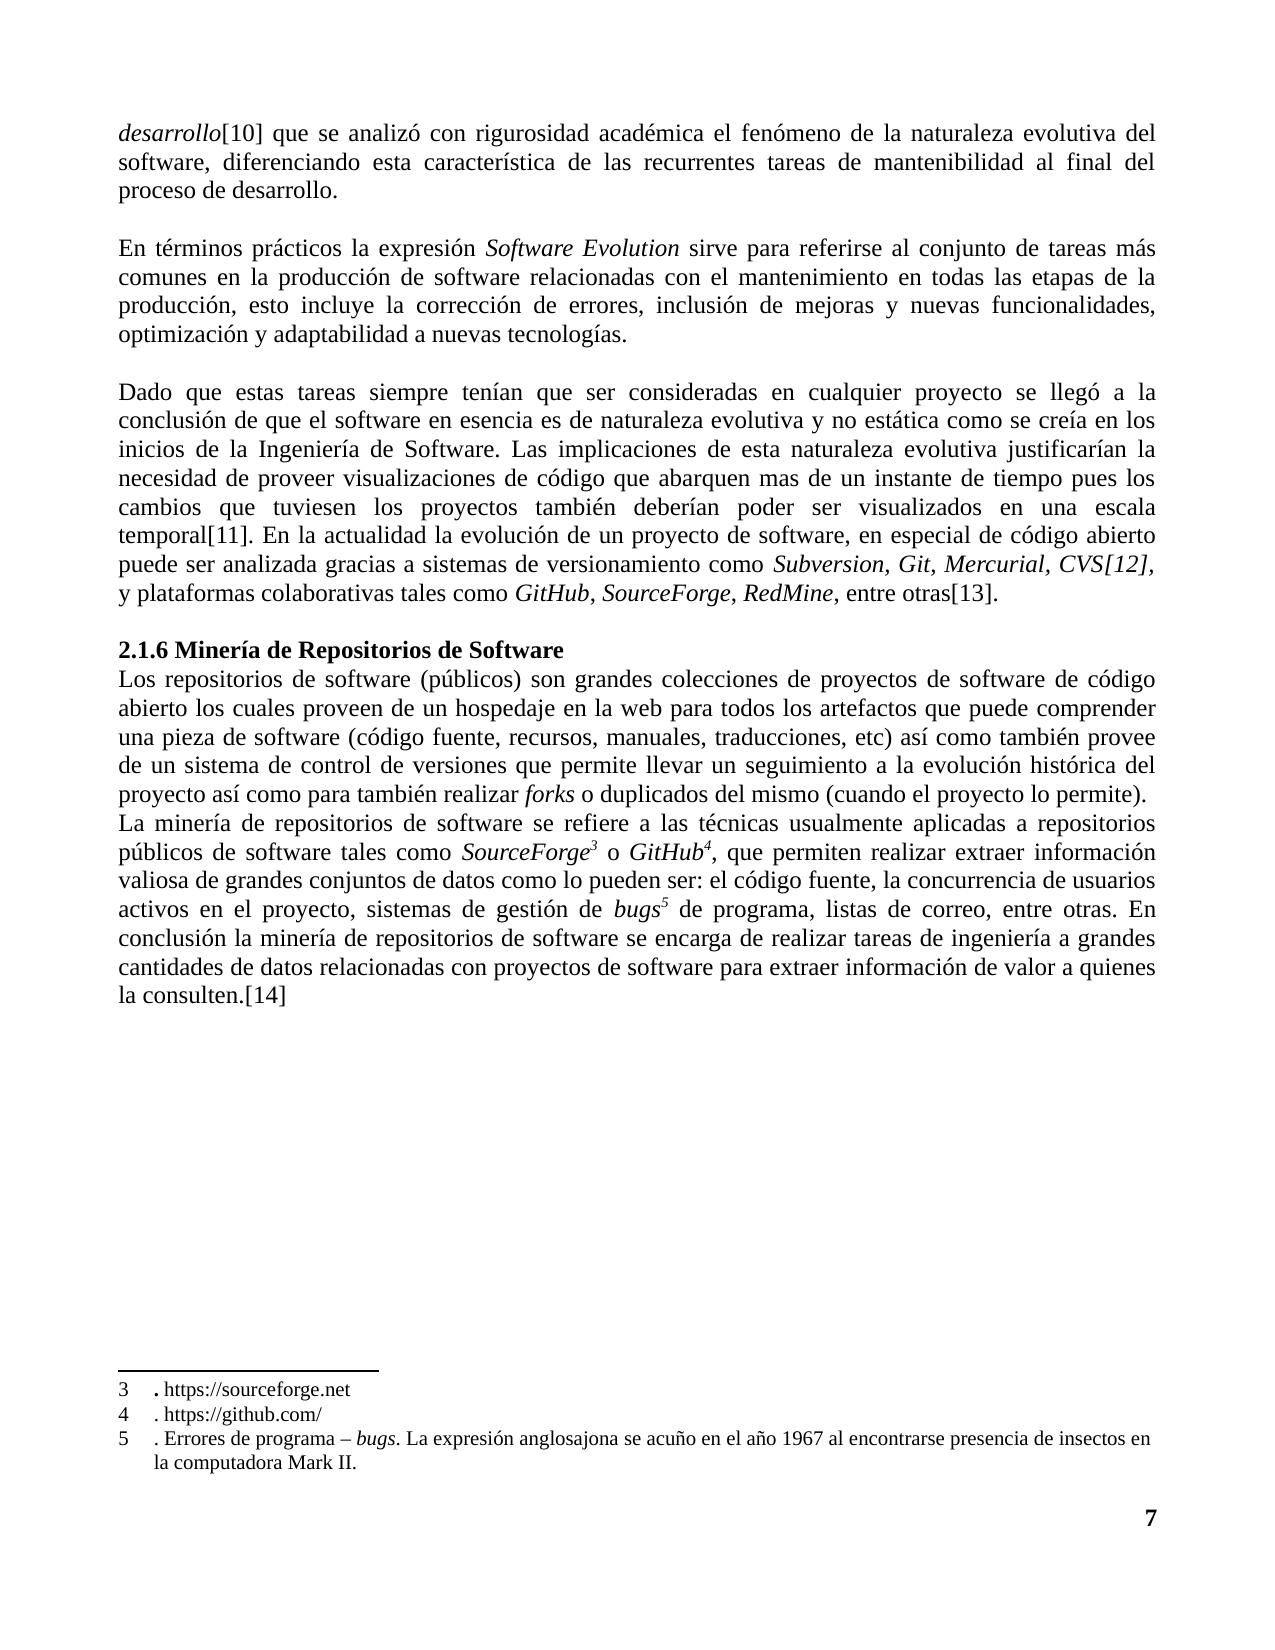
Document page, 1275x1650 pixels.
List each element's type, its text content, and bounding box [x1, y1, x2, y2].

text 2.1.6 Minería de Repositorios de Software [118, 636, 1157, 664]
text La minería de repositorios de software se refiere a las técnicas usualmente aplicadas a repositorios públicos de software tales como SourceForge o GitHub, que permiten realizar extraer información valiosa de grandes conjuntos de datos como lo pueden ser: el código fuente, la concurrencia de usuarios activos en el proyecto, sistemas de gestión de bugs de programa, listas de correo, entre otras. En conclusión la minería de repositorios de software se encarga de realizar tareas de ingeniería a grandes cantidades de datos relacionadas con proyectos de software para extraer información de valor a quienes la consulten.[14] [118, 808, 1157, 1009]
subtitle Los repositorios de software (públicos) son grandes colecciones de proyectos de software de código abierto los cuales proveen de un hospedaje en la web para todos los artefactos que puede comprender una pieza de software (código fuente, recursos, manuales, traducciones, etc) así como también provee de un sistema de control de versiones que permite llevar un seguimiento a la evolución histórica del proyecto así como para también realizar forks o duplicados del mismo (cuando el proyecto lo permite). [118, 664, 1157, 808]
subtitle En términos prácticos la expresión Software Evolution sirve para referirse al conjunto de tareas más comunes en la producción de software relacionadas con el mantenimiento en todas las etapas de la producción, esto incluye la corrección de errores, inclusión de mejoras y nuevas funcionalidades, optimización y adaptabilidad a nuevas tecnologías. [118, 233, 1157, 348]
text desarrollo[10] que se analizó con rigurosidad académica el fenómeno de la naturaleza evolutiva del software, diferenciando esta característica de las recurrentes tareas de mantenibilidad al final del proceso de desarrollo. [118, 118, 1157, 204]
text . https://github.com/ [118, 1401, 1157, 1426]
text . Errores de programa – bugs. La expresión anglosajona se acuño en el año 1967 al encontrarse presencia de insectos en la computadora Mark II. [118, 1426, 1157, 1474]
text . https://sourceforge.net [118, 1377, 1157, 1401]
subtitle Dado que estas tareas siempre tenían que ser consideradas en cualquier proyecto se llegó a la conclusión de que el software en esencia es de naturaleza evolutiva y no estática como se creía en los inicios de la Ingeniería de Software. Las implicaciones de esta naturaleza evolutiva justificarían la necesidad de proveer visualizaciones de código que abarquen mas de un instante de tiempo pues los cambios que tuviesen los proyectos también deberían poder ser visualizados en una escala temporal[11]. En la actualidad la evolución de un proyecto de software, en especial de código abierto puede ser analizada gracias a sistemas de versionamiento como Subversion, Git, Mercurial, CVS[12], y plataformas colaborativas tales como GitHub, SourceForge, RedMine, entre otras[13]. [118, 377, 1157, 607]
